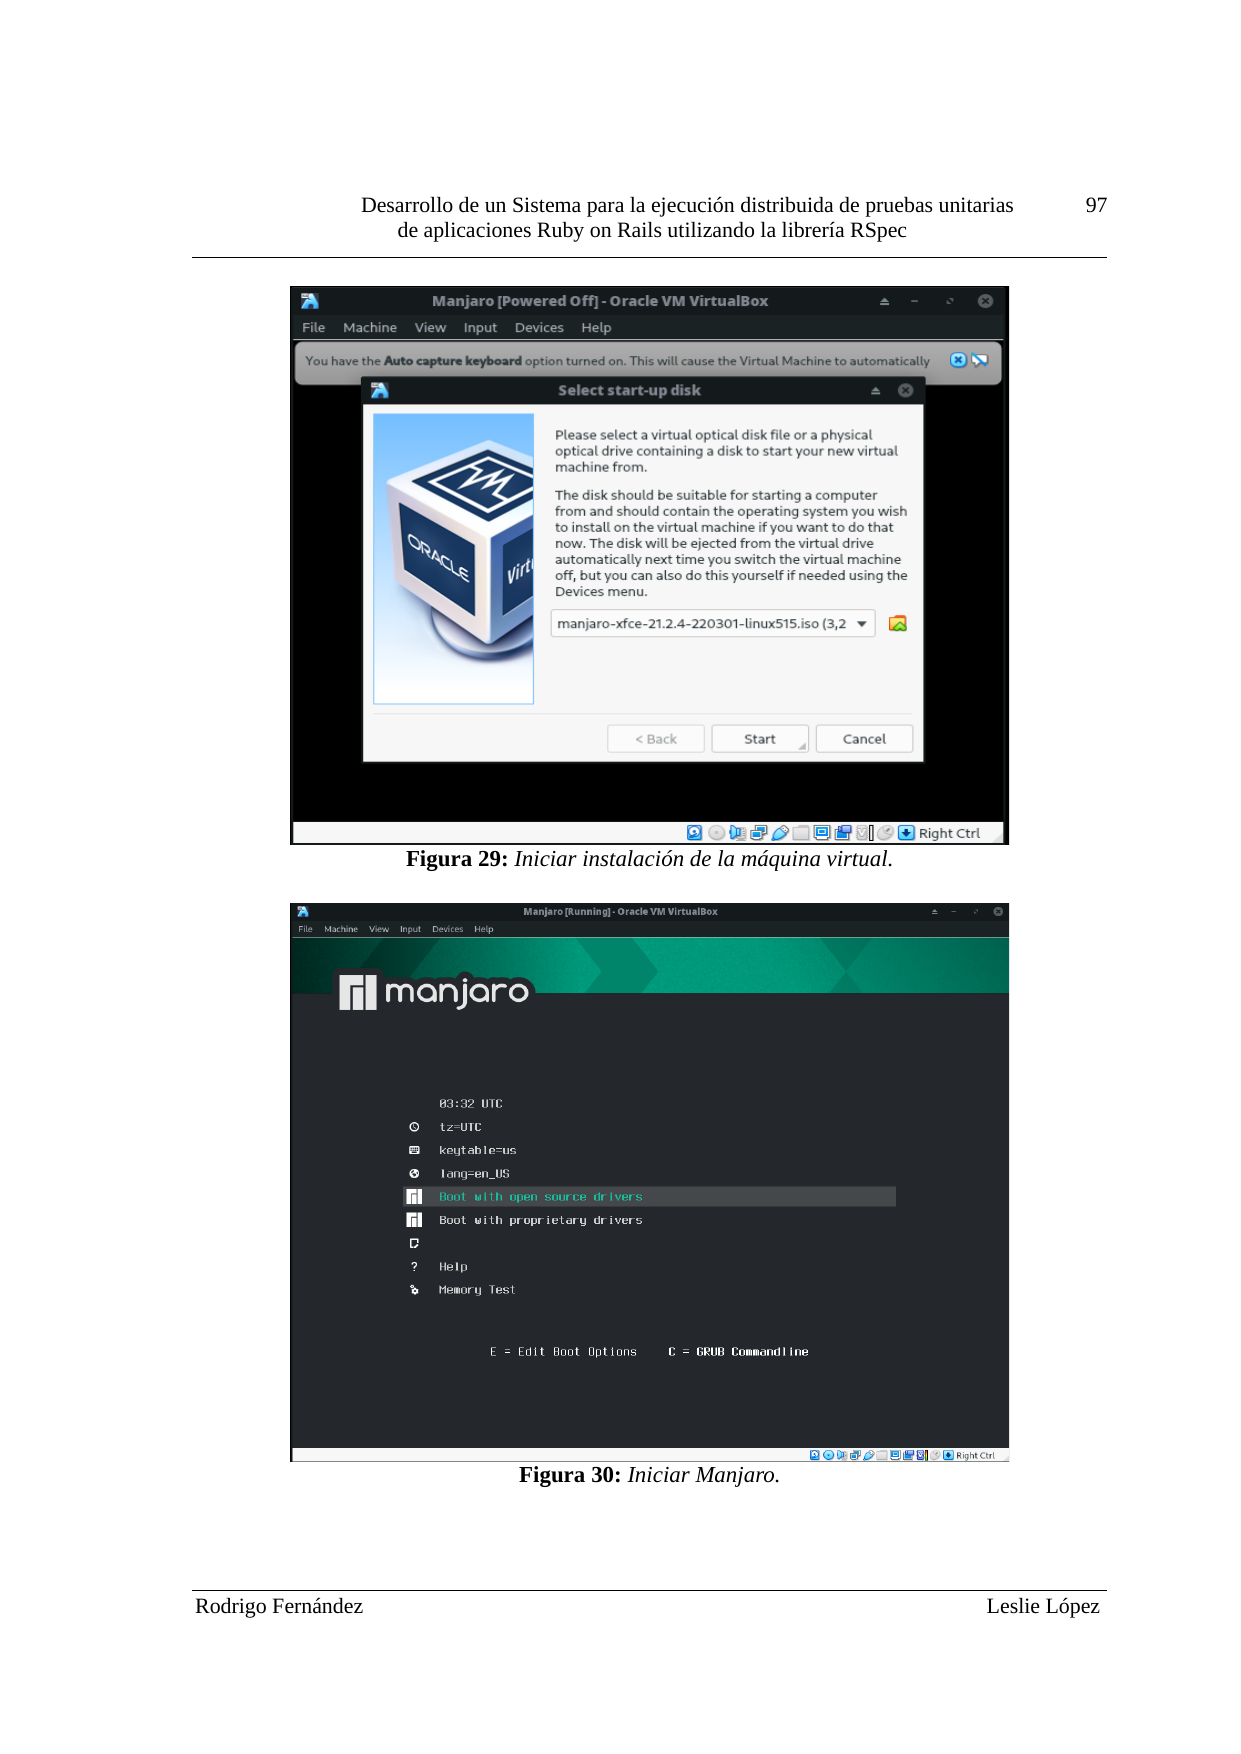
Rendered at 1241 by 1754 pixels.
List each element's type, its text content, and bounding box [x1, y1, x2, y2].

picture [290, 903, 1010, 1462]
picture [290, 286, 1010, 845]
text Figura 29: Iniciar instalación de la máquina virtual. [290, 845, 1009, 871]
text Figura 30: Iniciar Manjaro. [290, 1462, 1009, 1488]
